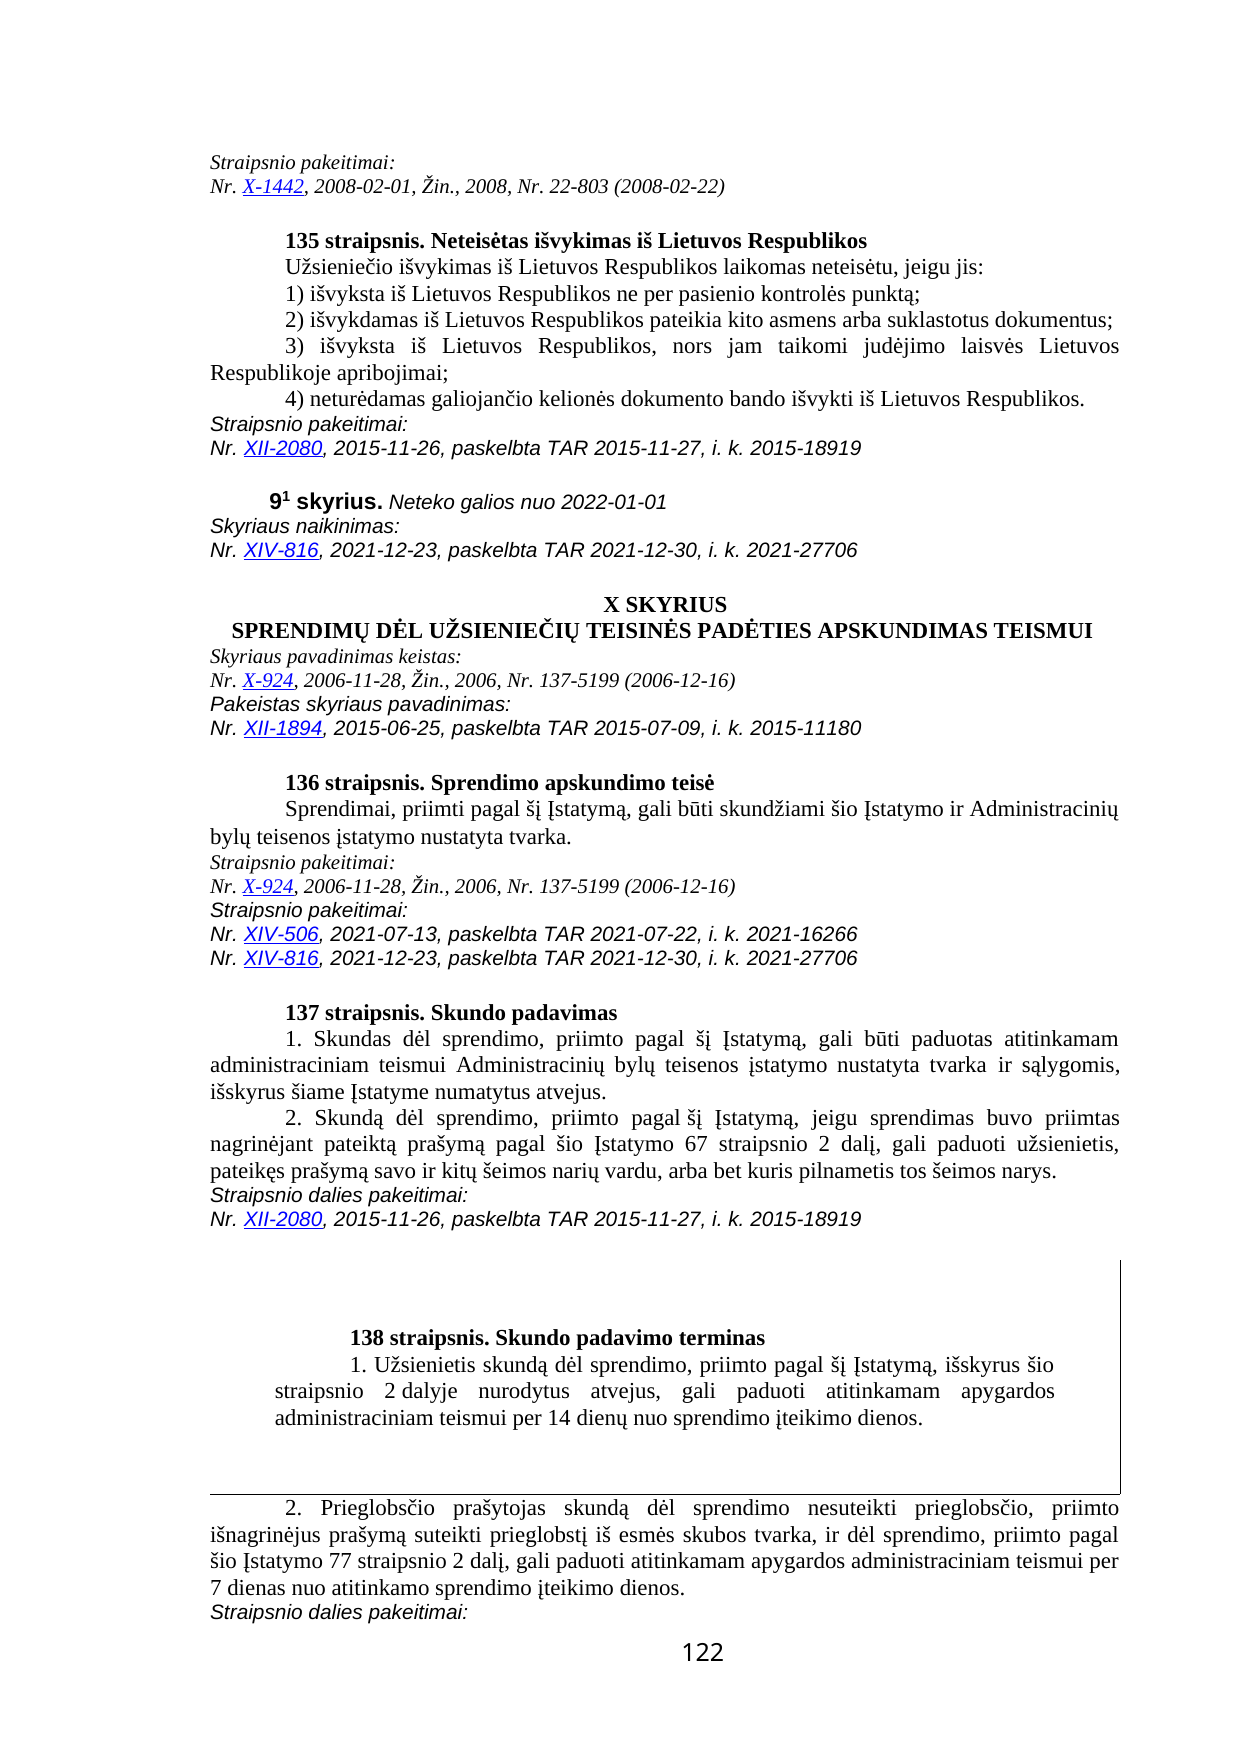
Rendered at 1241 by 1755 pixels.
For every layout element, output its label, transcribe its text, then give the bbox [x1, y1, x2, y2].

text 136 straipsnis. Sprendimo apskundimo teisė [210, 768, 1120, 795]
text 91 skyrius. Neteko galios nuo 2022-01-01 [210, 488, 1120, 514]
text Nr. XIV-506, 2021-07-13, paskelbta TAR 2021-07-22, i. k. 2021-16266 [210, 922, 1120, 946]
text 137 straipsnis. Skundo padavimas [210, 999, 1120, 1025]
text 2. Skundą dėl sprendimo, priimto pagal šį Įstatymą, jeigu sprendimas buvo priimtas nagrinėjant pateiktą prašymą pagal šio Įstatymo 67 straipsnio 2 dalį, gali paduoti užsienietis, pateikęs prašymą savo ir kitų šeimos narių vardu, arba bet kuris pilnametis tos šeimos narys. [210, 1104, 1120, 1183]
text Sprendimai, priimti pagal šį Įstatymą, gali būti skundžiami šio Įstatymo ir Administracinių bylų teisenos įstatymo nustatyta tvarka. [210, 795, 1120, 850]
text Nr. XIV-816, 2021-12-23, paskelbta TAR 2021-12-30, i. k. 2021-27706 [210, 538, 1120, 562]
text 3) išvyksta iš Lietuvos Respublikos, nors jam taikomi judėjimo laisvės Lietuvos Respublikoje apribojimai; [210, 332, 1120, 385]
text Straipsnio pakeitimai: [210, 150, 1120, 174]
text Nr. XIV-816, 2021-12-23, paskelbta TAR 2021-12-30, i. k. 2021-27706 [210, 946, 1120, 970]
text Užsieniečio išvykimas iš Lietuvos Respublikos laikomas neteisėtu, jeigu jis: [210, 253, 1120, 279]
text Pakeistas skyriaus pavadinimas: [210, 692, 1120, 716]
text Nr. XII-1894, 2015-06-25, paskelbta TAR 2015-07-09, i. k. 2015-11180 [210, 716, 1120, 740]
text 1. Užsienietis skundą dėl sprendimo, priimto pagal šį Įstatymą, išskyrus šio straipsnio 2 dalyje nurodytus atvejus, gali paduoti atitinkamam apygardos administraciniam teismui per 14 dienų nuo sprendimo įteikimo dienos. [210, 1351, 1120, 1494]
text Straipsnio pakeitimai: [210, 411, 1120, 435]
text 2) išvykdamas iš Lietuvos Respublikos pateikia kito asmens arba suklastotus dokumentus; [210, 306, 1120, 332]
text X SKYRIUS [210, 591, 1120, 617]
text Straipsnio pakeitimai: [210, 898, 1120, 922]
text Nr. X-1442, 2008-02-01, Žin., 2008, Nr. 22-803 (2008-02-22) [210, 174, 1120, 198]
text 135 straipsnis. Neteisėtas išvykimas iš Lietuvos Respublikos [210, 227, 1120, 253]
text Straipsnio dalies pakeitimai: [210, 1183, 1120, 1207]
text Straipsnio pakeitimai: [210, 850, 1120, 874]
text 4) neturėdamas galiojančio kelionės dokumento bando išvykti iš Lietuvos Respublikos. [210, 385, 1120, 411]
text Nr. X-924, 2006-11-28, Žin., 2006, Nr. 137-5199 (2006-12-16) [210, 874, 1120, 898]
text Nr. XII-2080, 2015-11-26, paskelbta TAR 2015-11-27, i. k. 2015-18919 [210, 435, 1120, 459]
text Skyriaus naikinimas: [210, 514, 1120, 538]
text Nr. XII-2080, 2015-11-26, paskelbta TAR 2015-11-27, i. k. 2015-18919 [210, 1207, 1120, 1231]
text 138 straipsnis. Skundo padavimo terminas [210, 1260, 1120, 1351]
text SPRENDIMŲ DĖL UŽSIENIEČIŲ TEISINĖS PADĖTIES APSKUNDIMAS TEISMUI [210, 617, 1120, 644]
text Skyriaus pavadinimas keistas: [210, 644, 1120, 668]
text Nr. X-924, 2006-11-28, Žin., 2006, Nr. 137-5199 (2006-12-16) [210, 668, 1120, 692]
text Straipsnio dalies pakeitimai: [210, 1600, 1120, 1624]
text 1. Skundas dėl sprendimo, priimto pagal šį Įstatymą, gali būti paduotas atitinkamam administraciniam teismui Administracinių bylų teisenos įstatymo nustatyta tvarka ir sąlygomis, išskyrus šiame Įstatyme numatytus atvejus. [210, 1025, 1120, 1104]
text 1) išvyksta iš Lietuvos Respublikos ne per pasienio kontrolės punktą; [210, 279, 1120, 306]
text 2. Prieglobsčio prašytojas skundą dėl sprendimo nesuteikti prieglobsčio, priimto išnagrinėjus prašymą suteikti prieglobstį iš esmės skubos tvarka, ir dėl sprendimo, priimto pagal šio Įstatymo 77 straipsnio 2 dalį, gali paduoti atitinkamam apygardos administraciniam teismui per 7 dienas nuo atitinkamo sprendimo įteikimo dienos. [210, 1494, 1120, 1600]
